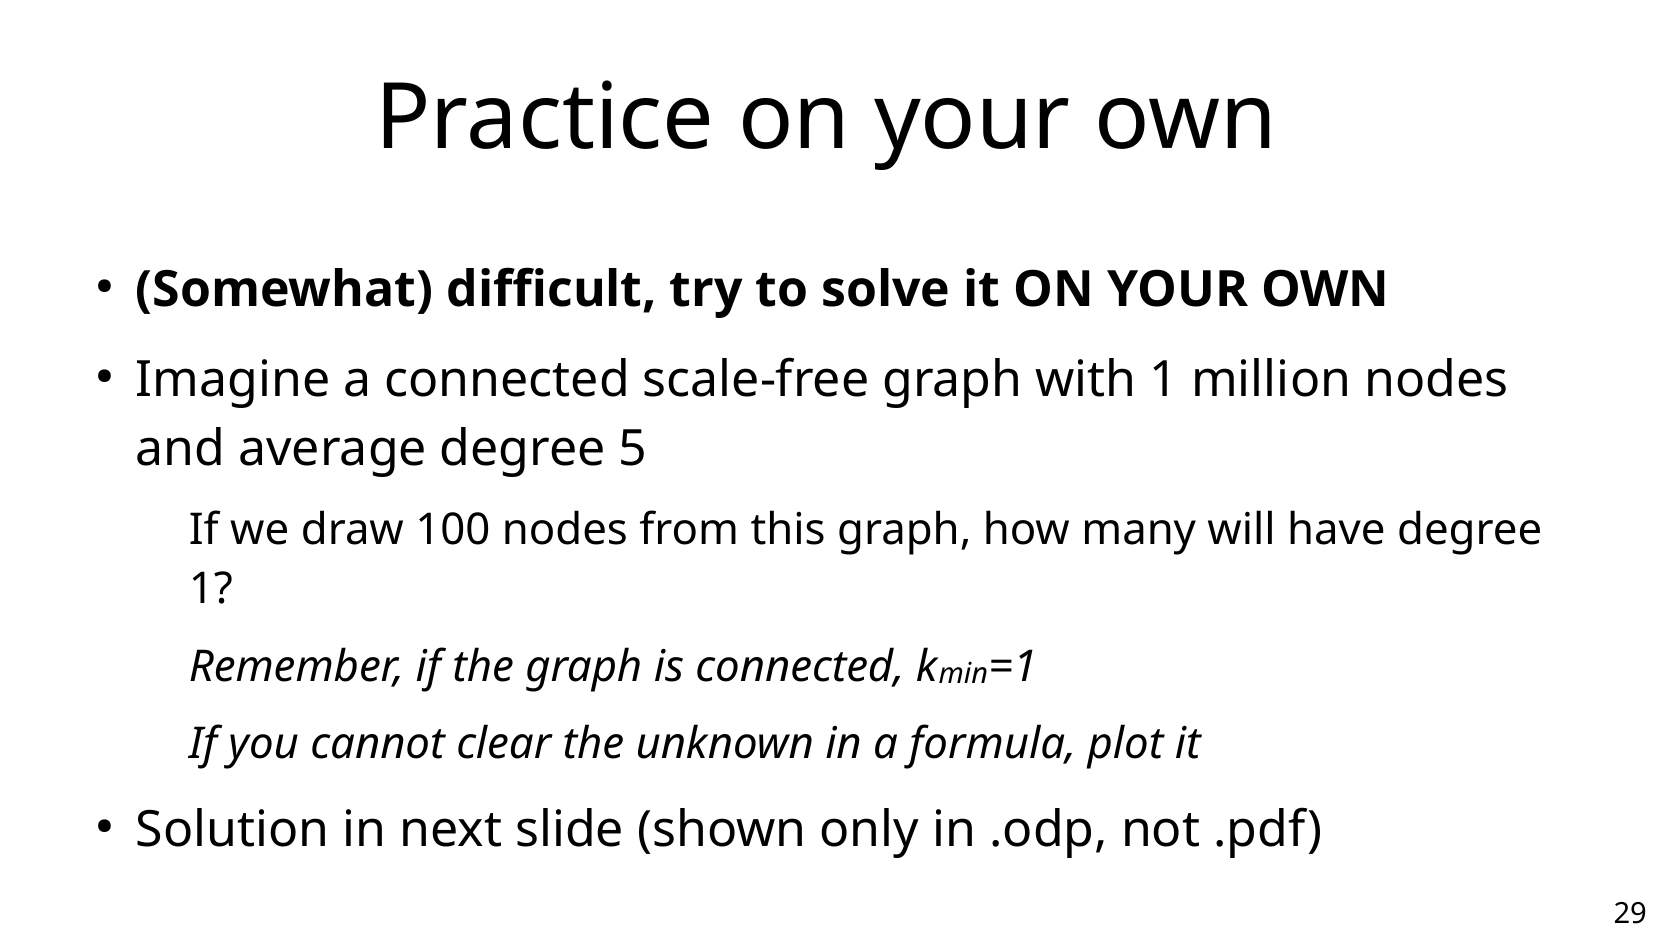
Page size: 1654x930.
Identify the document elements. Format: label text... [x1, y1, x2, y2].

list (Somewhat) difficult, try to solve it ON YOUR OWN Imagine a connected scale-free graph with 1 million nodes and average degree 5 If we draw 100 nodes from this graph, how many will have degree 1? Remember, if the graph is connected, kmin=1 If you cannot clear the unknown in a formula, plot it Solution in next slide (shown only in .odp, not .pdf) [82, 252, 1571, 871]
title Practice on your own [82, 1, 1571, 225]
